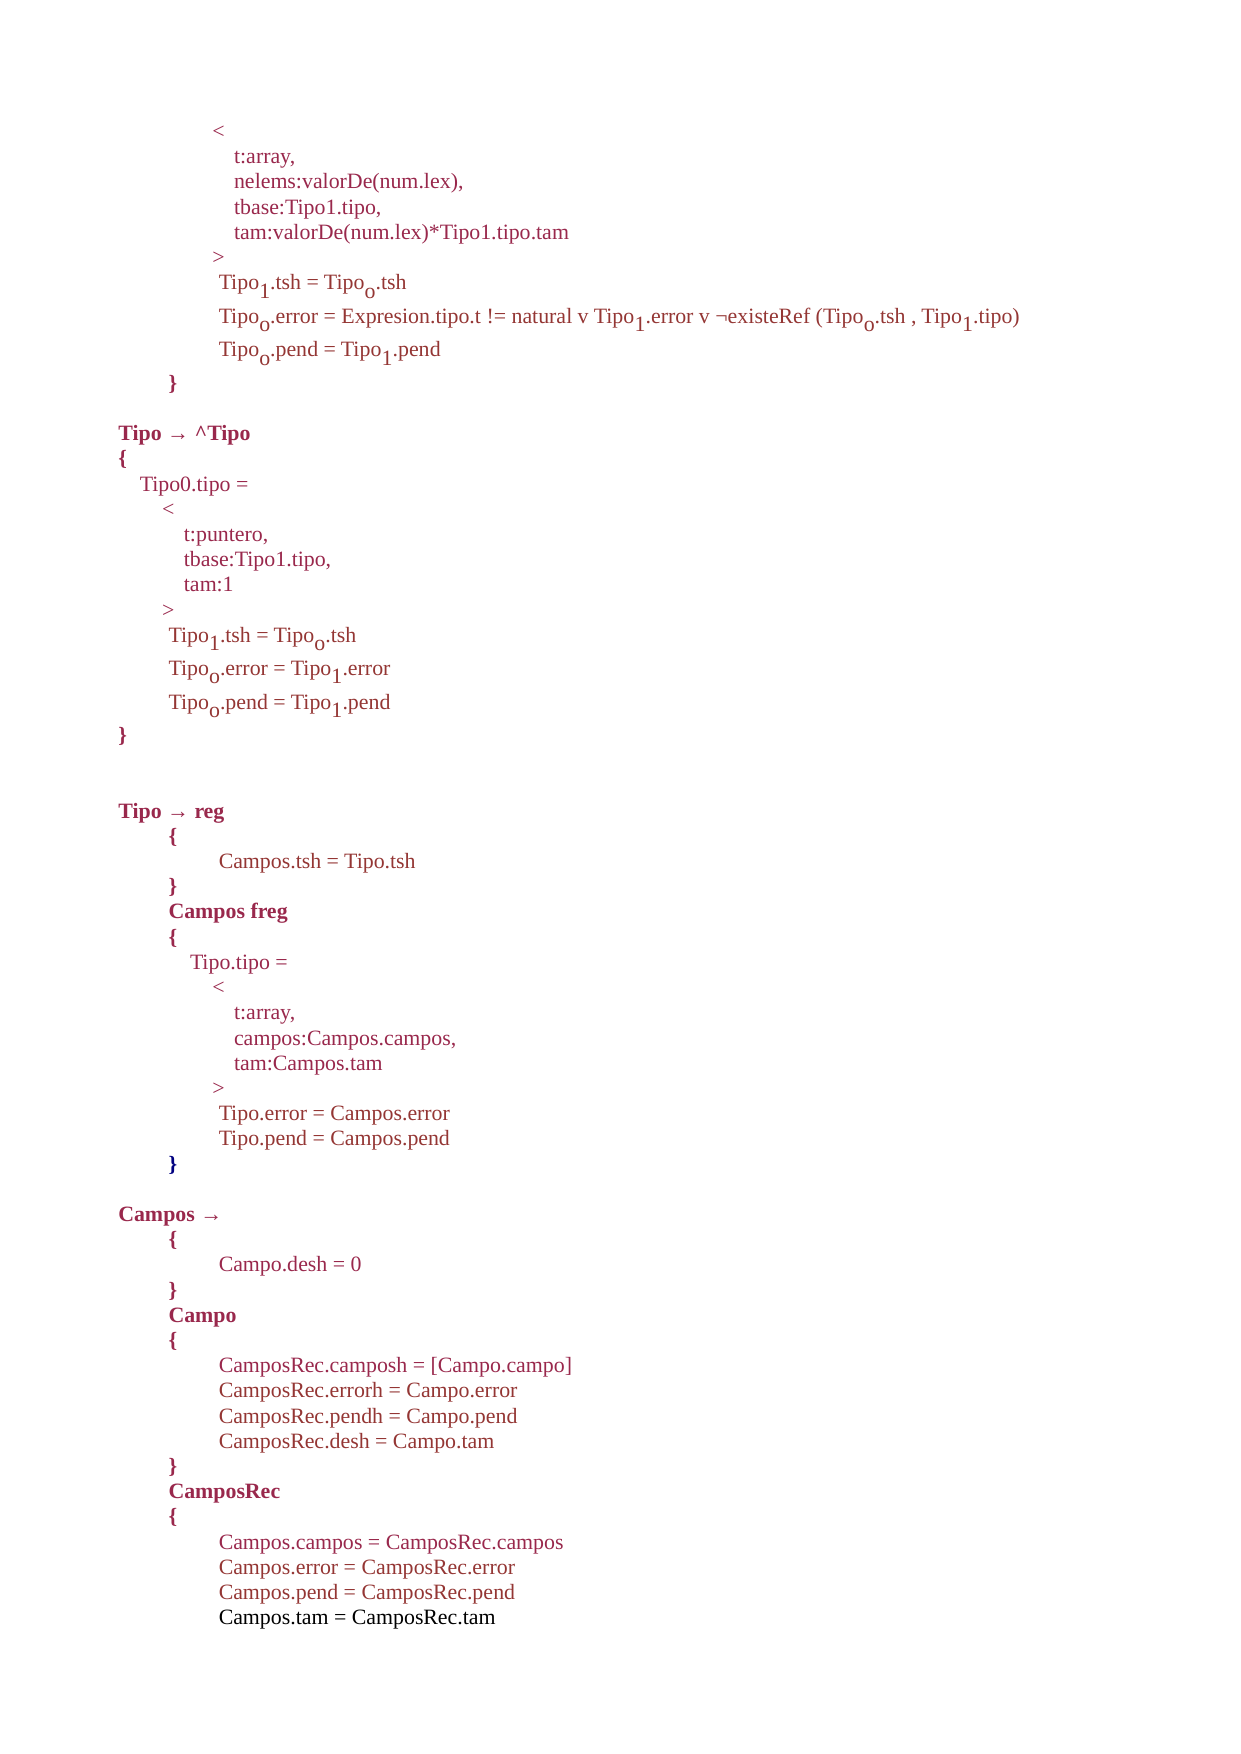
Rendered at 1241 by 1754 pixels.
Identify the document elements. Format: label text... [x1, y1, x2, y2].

text CamposRec.errorh = Campo.error [168, 1377, 1122, 1403]
text CamposRec.pendh = Campo.pend [168, 1403, 1122, 1428]
text t:array, [168, 999, 1122, 1024]
text Campos.error = CamposRec.error [168, 1554, 1122, 1579]
text t:puntero, [118, 521, 1122, 546]
text nelems:valorDe(num.lex), [168, 168, 1122, 194]
text CamposRec.camposh = [Campo.campo] [168, 1352, 1122, 1377]
text t:array, [168, 143, 1122, 168]
text CamposRec.desh = Campo.tam [168, 1428, 1122, 1453]
text < [118, 496, 1122, 521]
text tbase:Tipo1.tipo, [168, 194, 1122, 219]
text Tipoo.error = Tipo1.error [118, 655, 1122, 689]
text Tipo.error = Campos.error [118, 1100, 1122, 1125]
text Tipo.tipo = [168, 949, 1122, 974]
text < [168, 118, 1122, 143]
text Campo [168, 1302, 1122, 1327]
text { [118, 445, 1122, 471]
text Campos → [118, 1201, 1122, 1226]
text < [168, 974, 1122, 999]
text { [168, 1226, 1122, 1251]
text } [118, 722, 1122, 747]
text CamposRec [168, 1478, 1122, 1503]
text Tipo1.tsh = Tipoo.tsh [168, 269, 1122, 303]
text } [168, 370, 1122, 395]
text Tipoo.pend = Tipo1.pend [168, 336, 1122, 370]
text Tipo1.tsh = Tipoo.tsh [118, 622, 1122, 655]
text } [168, 873, 1122, 898]
text > [118, 597, 1122, 622]
text Tipo0.tipo = [118, 471, 1122, 496]
text Tipo.pend = Campos.pend [168, 1125, 1122, 1151]
text Tipoo.error = Expresion.tipo.t != natural v Tipo1.error v ¬existeRef (Tipoo.tsh , Tipo1.tipo) [168, 303, 1122, 336]
text Tipo → ^Tipo [118, 420, 1122, 445]
text Tipoo.pend = Tipo1.pend [118, 689, 1122, 722]
text > [168, 1075, 1122, 1100]
text Tipo → reg [118, 798, 1122, 823]
text Campos.campos = CamposRec.campos [168, 1529, 1122, 1554]
text tam:Campos.tam [168, 1050, 1122, 1075]
text } [168, 1453, 1122, 1478]
text Campos.tam = CamposRec.tam [168, 1604, 1122, 1629]
text } [168, 1277, 1122, 1302]
text { [168, 1503, 1122, 1529]
text campos:Campos.campos, [168, 1024, 1122, 1050]
text Campos.pend = CamposRec.pend [168, 1579, 1122, 1604]
text Campo.desh = 0 [168, 1251, 1122, 1277]
text tam:1 [118, 571, 1122, 597]
text { [168, 823, 1122, 848]
text tbase:Tipo1.tipo, [118, 546, 1122, 571]
text tam:valorDe(num.lex)*Tipo1.tipo.tam [168, 219, 1122, 244]
text } [168, 1151, 1122, 1176]
text { [168, 1327, 1122, 1352]
text Campos freg [168, 898, 1122, 924]
text { [168, 924, 1122, 949]
text > [168, 244, 1122, 269]
text Campos.tsh = Tipo.tsh [168, 848, 1122, 873]
